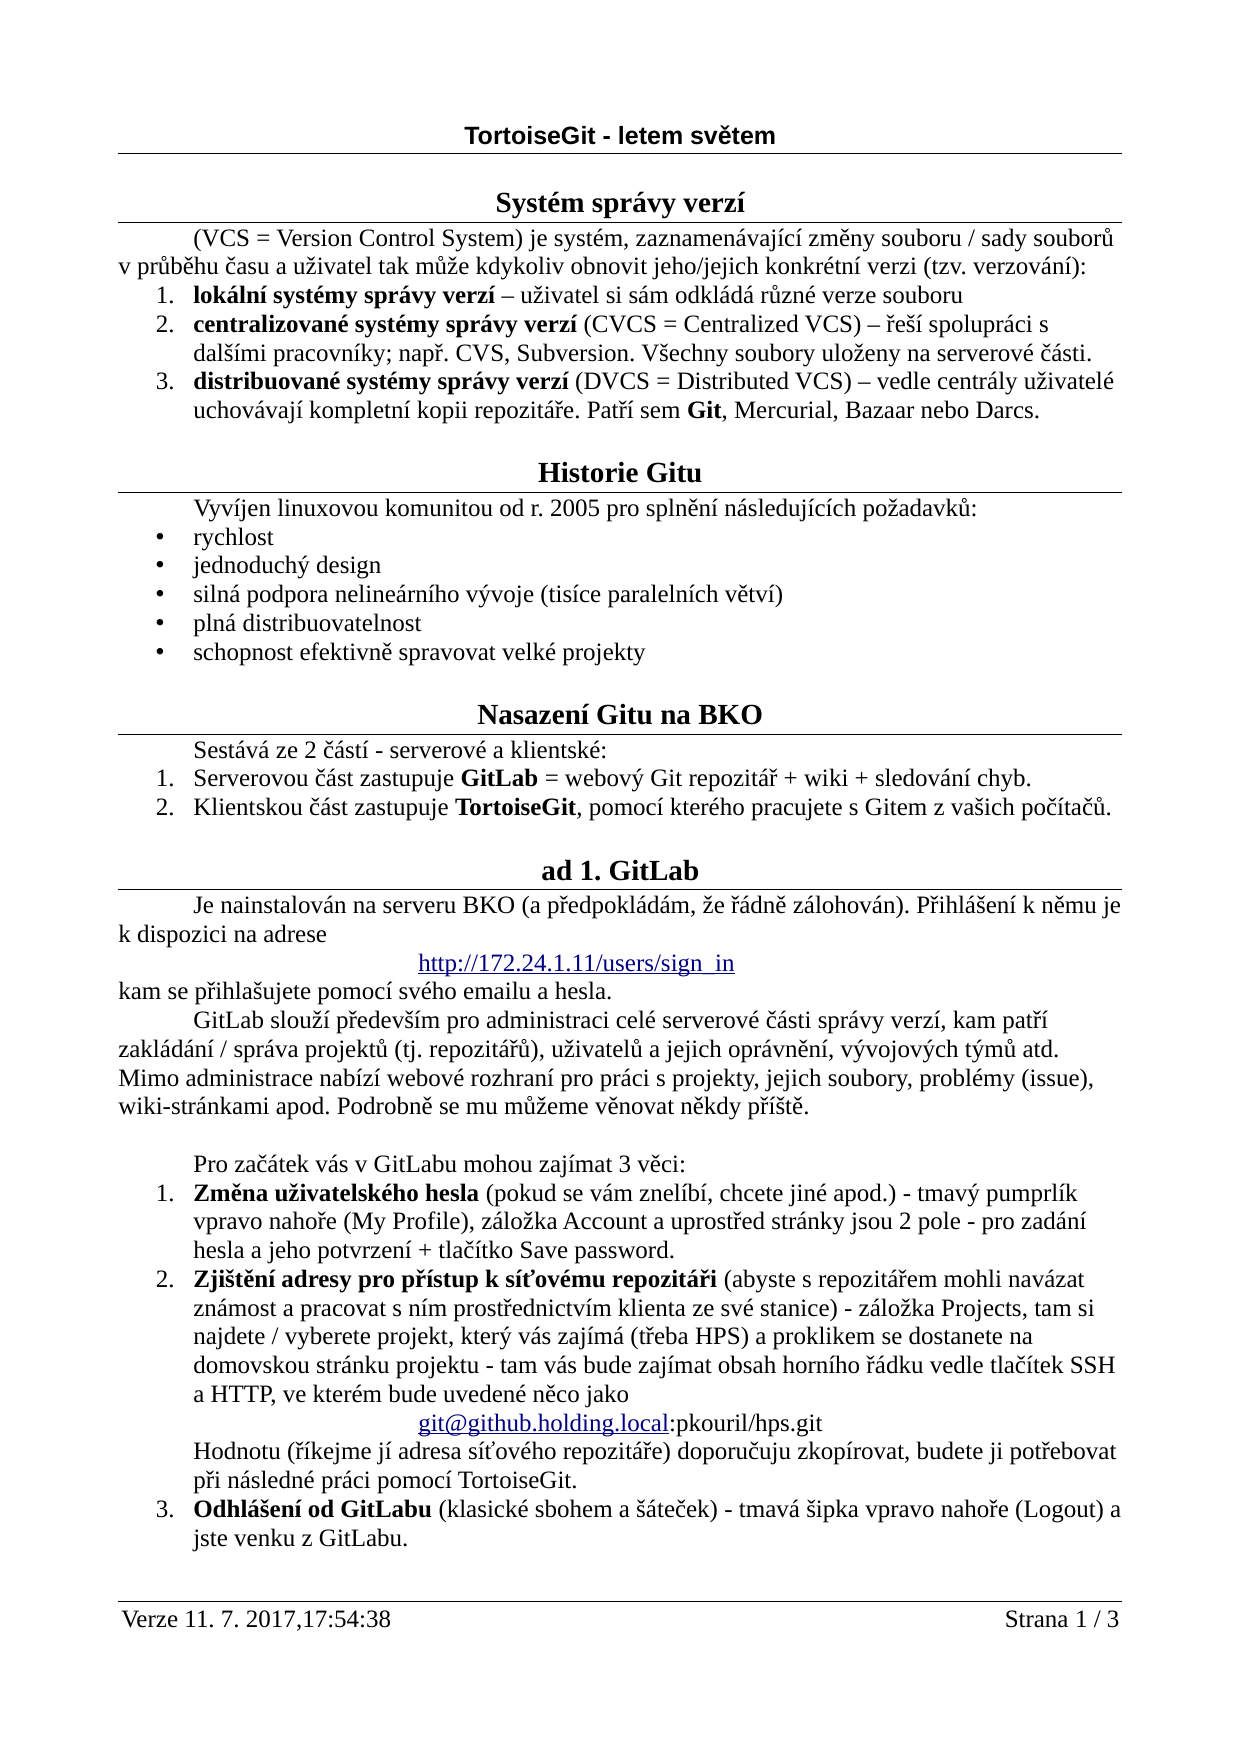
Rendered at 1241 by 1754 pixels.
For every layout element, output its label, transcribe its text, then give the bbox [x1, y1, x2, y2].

text Sestává ze 2 částí - serverové a klientské: [118, 735, 1122, 763]
list centralizované systémy správy verzí (CVCS = Centralized VCS) – řeší spolupráci s dalšími pracovníky; např. CVS, Subversion. Všechny soubory uloženy na serverové části. [156, 309, 1122, 366]
text Historie Gitu [118, 453, 1122, 492]
list distribuované systémy správy verzí (DVCS = Distributed VCS) – vedle centrály uživatelé uchovávají kompletní kopii repozitáře. Patří sem Git, Mercurial, Bazaar nebo Darcs. [156, 366, 1122, 424]
list Změna uživatelského hesla (pokud se vám znelíbí, chcete jiné apod.) - tmavý pumprlík vpravo nahoře (My Profile), záložka Account a uprostřed stránky jsou 2 pole - pro zadání hesla a jeho potvrzení + tlačítko Save password. [156, 1178, 1122, 1264]
list Klientskou část zastupuje TortoiseGit, pomocí kterého pracujete s Gitem z vašich počítačů. [156, 792, 1122, 821]
text (VCS = Version Control System) je systém, zaznamenávající změny souboru / sady souborů v průběhu času a uživatel tak může kdykoliv obnovit jeho/jejich konkrétní verzi (tzv. verzování): [118, 223, 1122, 280]
text Nasazení Gitu na BKO [118, 694, 1122, 734]
list Odhlášení od GitLabu (klasické sbohem a šáteček) - tmavá šipka vpravo nahoře (Logout) a jste venku z GitLabu. [156, 1494, 1122, 1551]
list Zjištění adresy pro přístup k síťovému repozitáři (abyste s repozitářem mohli navázat známost a pracovat s ním prostřednictvím klienta ze své stanice) - záložka Projects, tam si najdete / vyberete projekt, který vás zajímá (třeba HPS) a proklikem se dostanete na domovskou stránku projektu - tam vás bude zajímat obsah horního řádku vedle tlačítek SSH a HTTP, ve kterém bude uvedené něco jako git@github.holding.local:pkouril/hps.git Hodnotu (říkejme jí adresa síťového repozitáře) doporučuju zkopírovat, budete ji potřebovat při následné práci pomocí TortoiseGit. [156, 1264, 1122, 1494]
text ad 1. GitLab [118, 850, 1122, 889]
list plná distribuovatelnost [156, 608, 1122, 637]
list schopnost efektivně spravovat velké projekty [156, 637, 1122, 666]
list lokální systémy správy verzí – uživatel si sám odkládá různé verze souboru [156, 280, 1122, 309]
text Systém správy verzí [118, 182, 1122, 222]
list rychlost [156, 522, 1122, 551]
list silná podpora nelineárního vývoje (tisíce paralelních větví) [156, 579, 1122, 608]
list jednoduchý design [156, 551, 1122, 579]
text Je nainstalován na serveru BKO (a předpokládám, že řádně zálohován). Přihlášení k němu je k dispozici na adrese http://172.24.1.11/users/sign_in kam se přihlašujete pomocí svého emailu a hesla. GitLab slouží především pro administraci celé serverové části správy verzí, kam patří zakládání / správa projektů (tj. repozitářů), uživatelů a jejich oprávnění, vývojových týmů atd. Mimo administrace nabízí webové rozhraní pro práci s projekty, jejich soubory, problémy (issue), wiki-stránkami apod. Podrobně se mu můžeme věnovat někdy příště. [118, 890, 1122, 1120]
text Pro začátek vás v GitLabu mohou zajímat 3 věci: [118, 1149, 1122, 1178]
text Vyvíjen linuxovou komunitou od r. 2005 pro splnění následujících požadavků: [118, 493, 1122, 522]
list Serverovou část zastupuje GitLab = webový Git repozitář + wiki + sledování chyb. [156, 763, 1122, 792]
